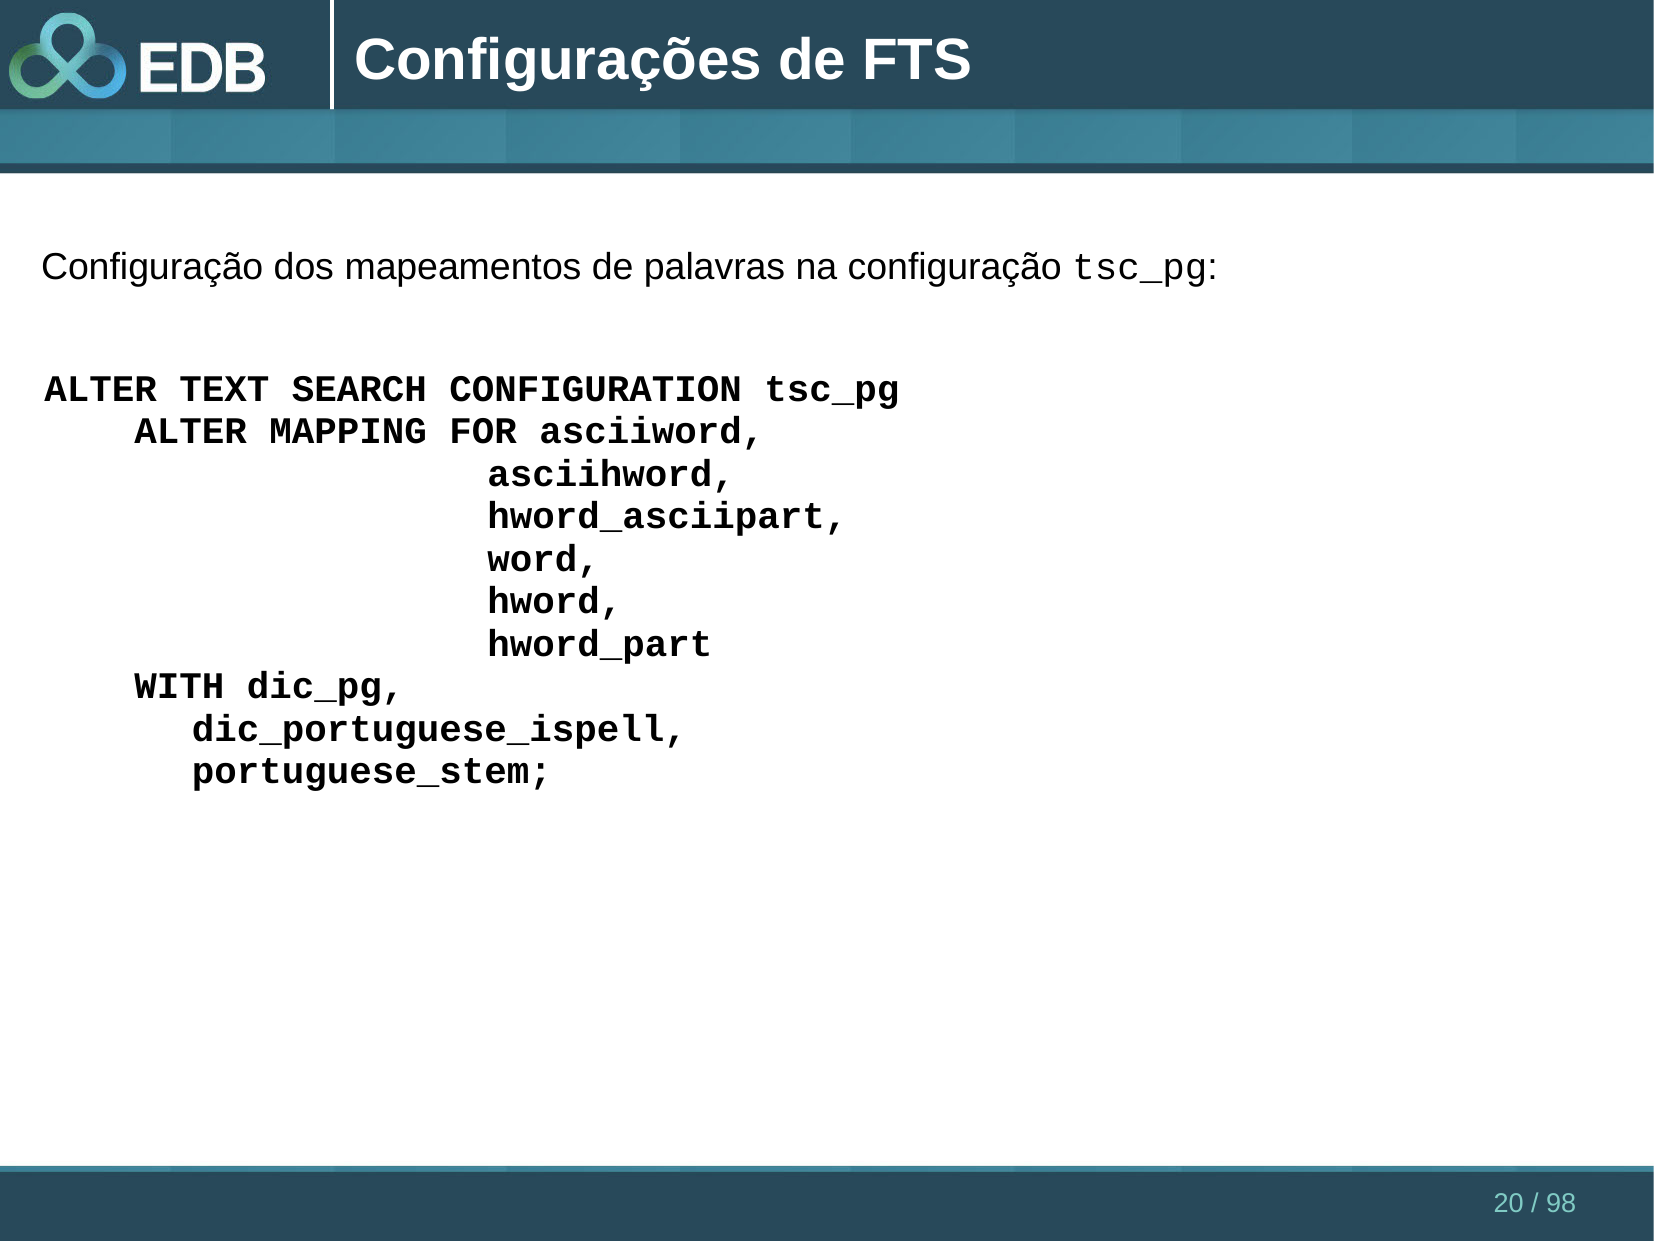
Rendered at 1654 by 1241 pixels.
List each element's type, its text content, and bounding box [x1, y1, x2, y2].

text_box Configuração dos mapeamentos de palavras na configuração tsc_pg: [26, 238, 1329, 299]
picture [0, 0, 1654, 1241]
title Configurações de FTS [354, 26, 1595, 92]
text_box ALTER TEXT SEARCH CONFIGURATION tsc_pg ALTER MAPPING FOR asciiword, asciihword, hword_asciipart, word, hword, hword_part WITH dic_pg, dic_portuguese_ispell, portuguese_stem; [29, 362, 945, 803]
